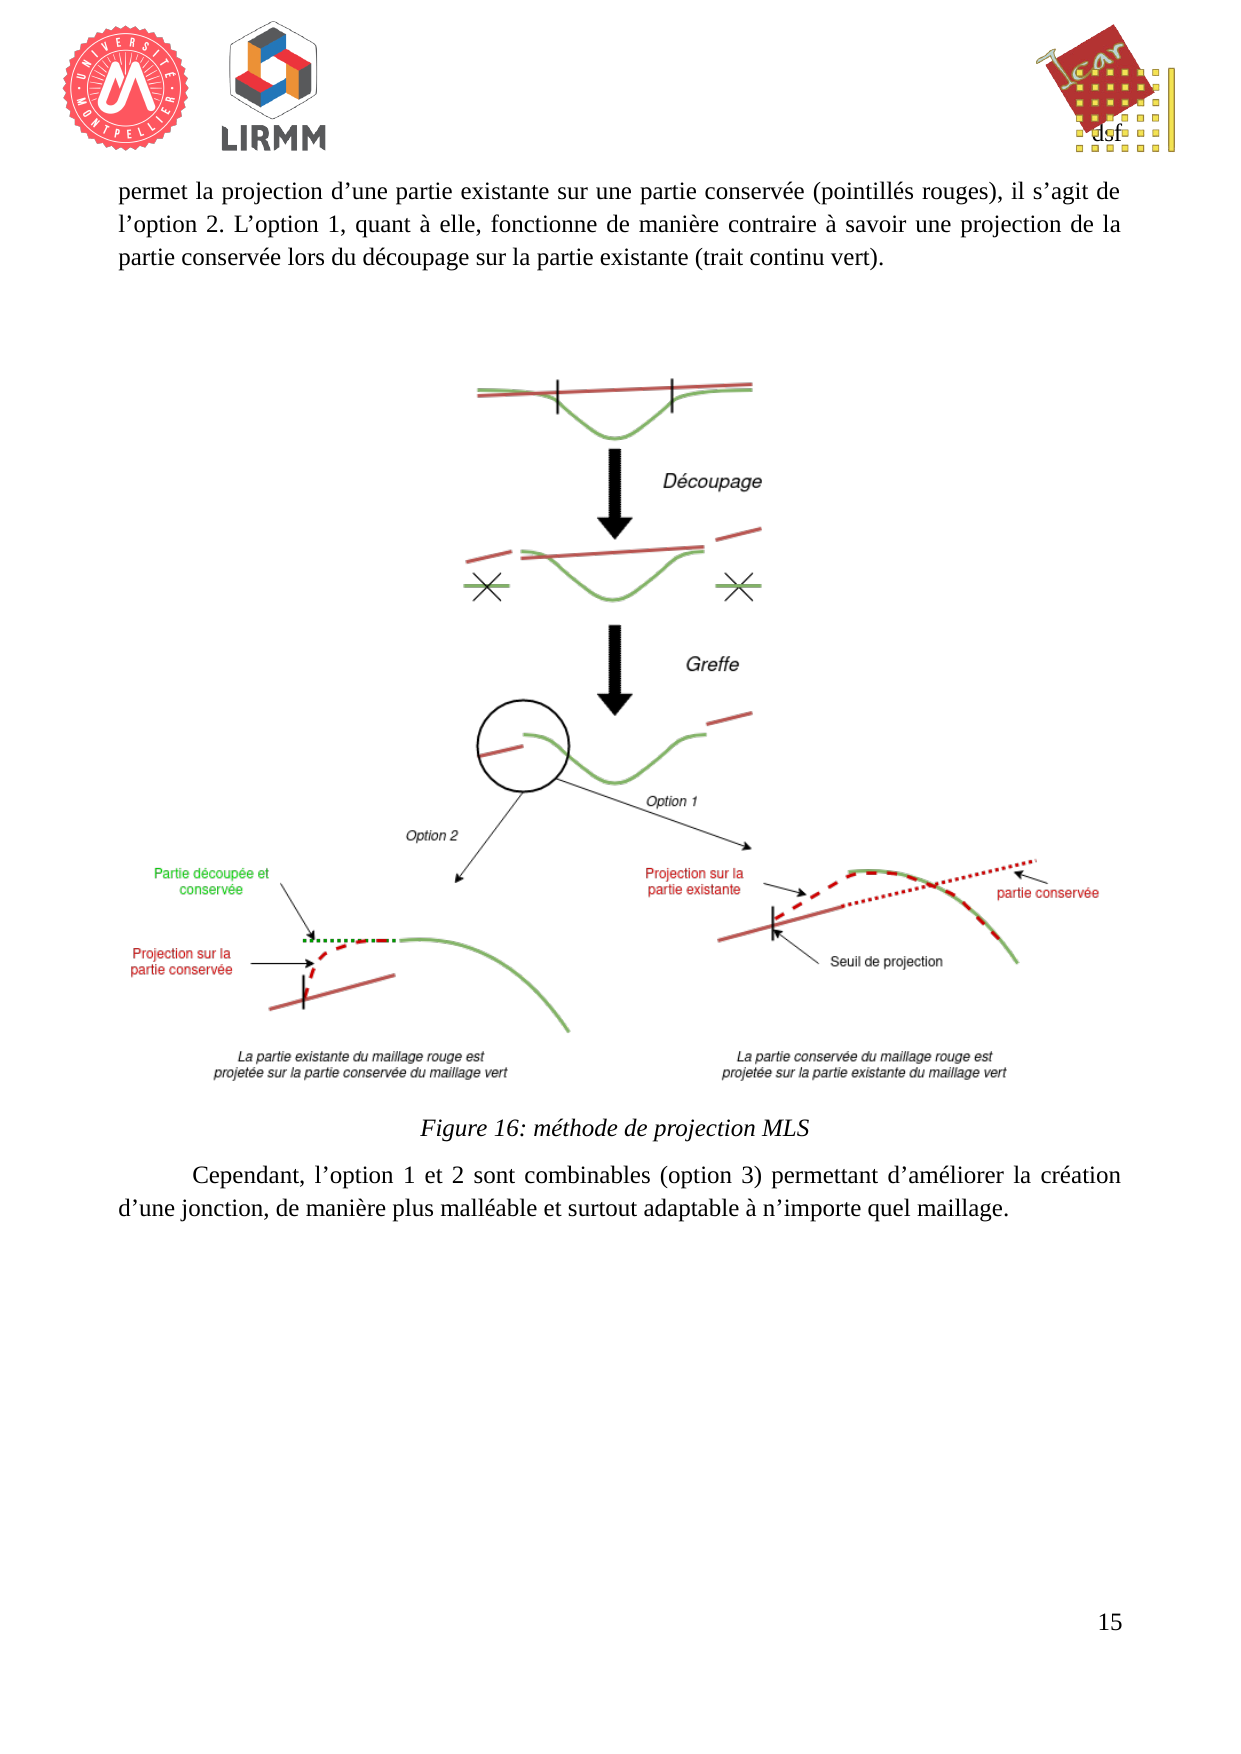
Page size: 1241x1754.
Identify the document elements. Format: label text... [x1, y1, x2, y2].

picture [1025, 6, 1177, 154]
text Figure 16: méthode de projection MLS [114, 1113, 1118, 1142]
picture [57, 13, 201, 156]
text permet la projection d’une partie existante sur une partie conservée (pointillés rouges), il s’agit de l’option 2. L’option 1, quant à elle, fonctionne de manière contraire à savoir une projection de la partie conservée lors du découpage sur la partie existante (trait continu vert). [118, 176, 1122, 271]
picture [113, 377, 1118, 1113]
text Cependant, l’option 1 et 2 sont combinables (option 3) permettant d’améliorer la création d’une jonction, de manière plus malléable et surtout adaptable à n’importe quel maillage. [118, 1160, 1122, 1222]
picture [203, 16, 343, 155]
